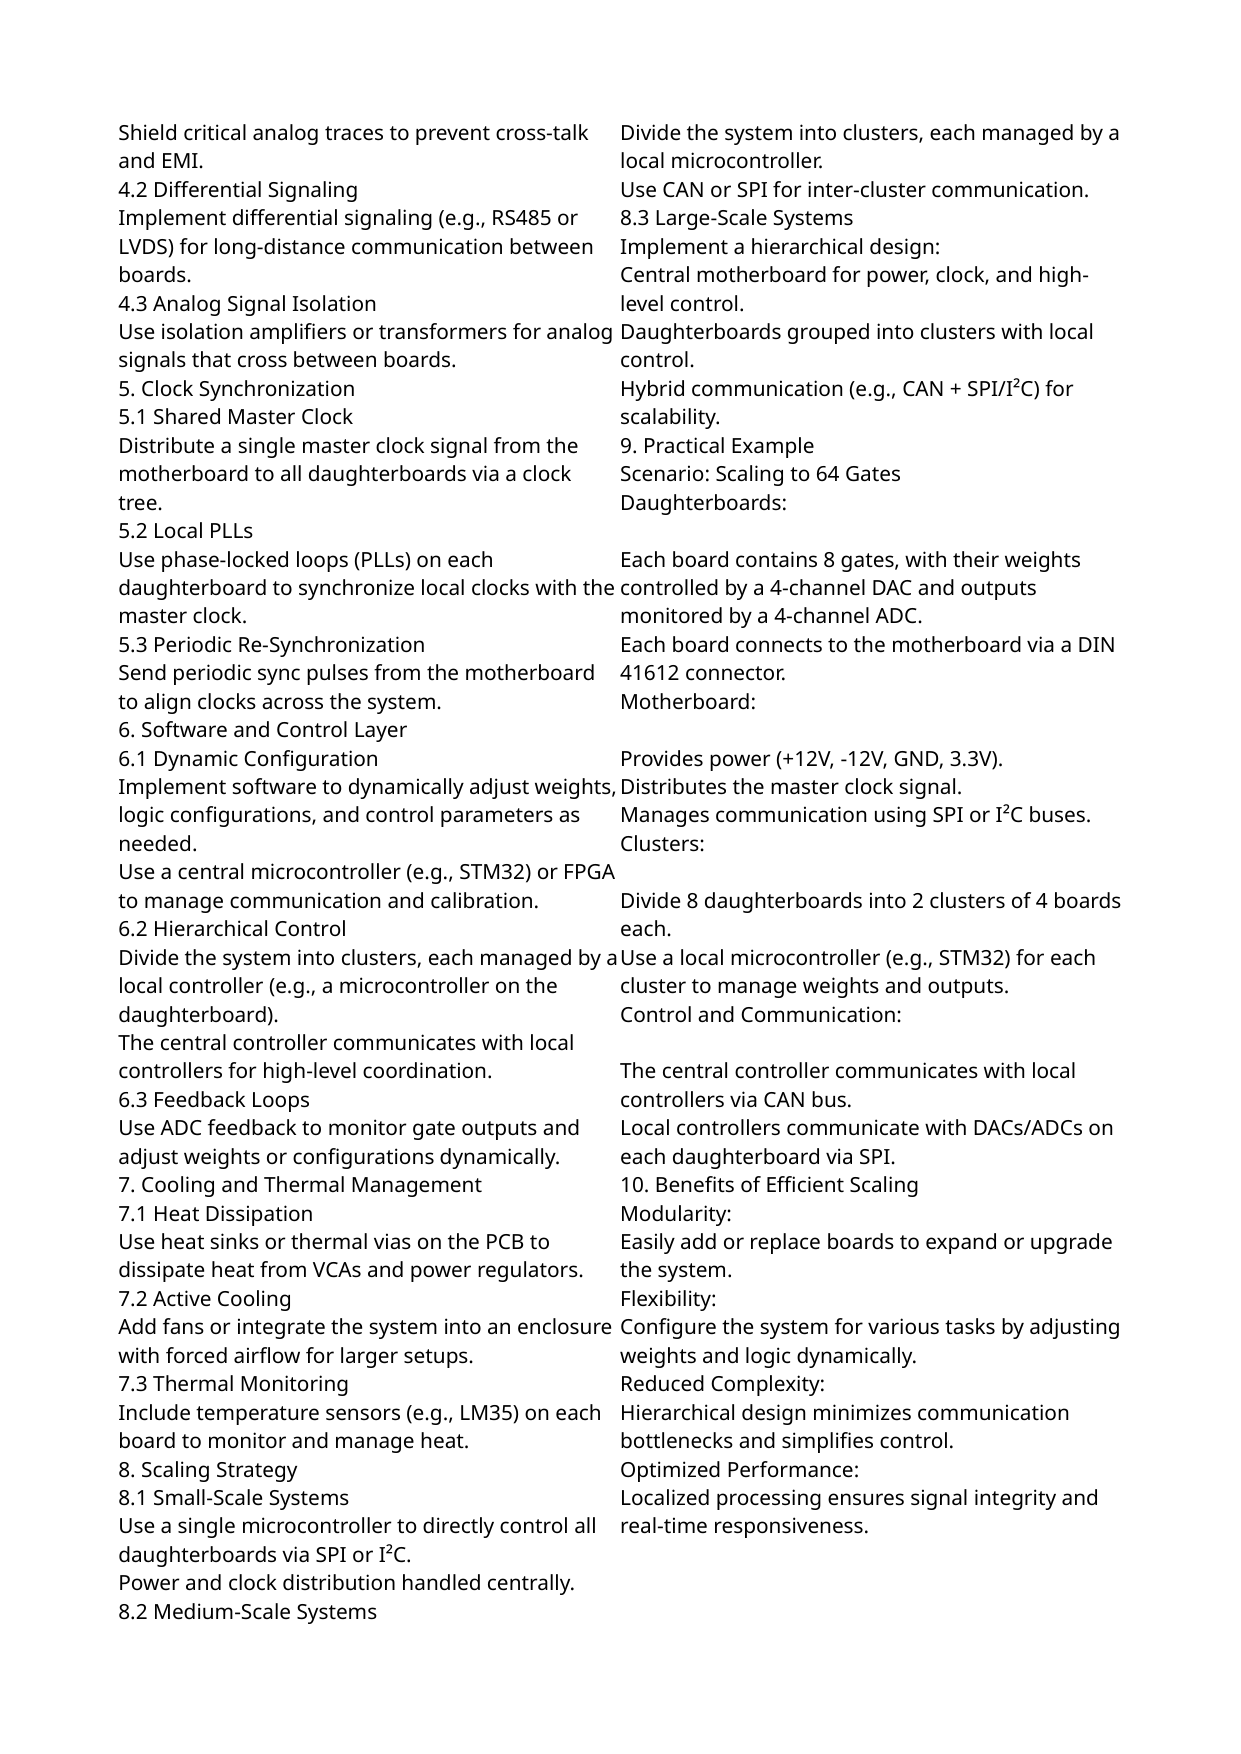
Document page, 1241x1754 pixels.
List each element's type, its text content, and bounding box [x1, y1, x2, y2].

text 7.1 Heat Dissipation [118, 1199, 620, 1227]
text Provides power (+12V, -12V, GND, 3.3V). [620, 744, 1122, 772]
text Optimized Performance: [620, 1455, 1122, 1483]
text 5.2 Local PLLs [118, 516, 620, 545]
text Use CAN or SPI for inter-cluster communication. [620, 175, 1122, 203]
text 8.3 Large-Scale Systems [620, 203, 1122, 232]
text Configure the system for various tasks by adjusting weights and logic dynamically. [620, 1312, 1122, 1369]
text Modularity: [620, 1199, 1122, 1227]
text Control and Communication: [620, 1000, 1122, 1028]
text Implement a hierarchical design: [620, 232, 1122, 260]
text Reduced Complexity: [620, 1369, 1122, 1398]
text Manages communication using SPI or I²C buses. [620, 801, 1122, 829]
text Divide 8 daughterboards into 2 clusters of 4 boards each. [620, 886, 1122, 943]
text 6.3 Feedback Loops [118, 1085, 620, 1113]
text Daughterboards grouped into clusters with local control. [620, 317, 1122, 374]
text Implement software to dynamically adjust weights, logic configurations, and control parameters as needed. [118, 772, 620, 857]
text Distribute a single master clock signal from the motherboard to all daughterboards via a clock tree. [118, 431, 620, 516]
text Divide the system into clusters, each managed by a local controller (e.g., a microcontroller on the daughterboard). [118, 943, 620, 1028]
text Each board connects to the motherboard via a DIN 41612 connector. [620, 630, 1122, 687]
text 5.1 Shared Master Clock [118, 402, 620, 431]
text Power and clock distribution handled centrally. [118, 1568, 620, 1597]
text 6.2 Hierarchical Control [118, 914, 620, 943]
text Add fans or integrate the system into an enclosure with forced airflow for larger setups. [118, 1312, 620, 1369]
text Use isolation amplifiers or transformers for analog signals that cross between boards. [118, 317, 620, 374]
text Use a single microcontroller to directly control all daughterboards via SPI or I²C. [118, 1512, 620, 1568]
text 8.2 Medium-Scale Systems [118, 1597, 620, 1625]
text Distributes the master clock signal. [620, 772, 1122, 801]
text Use phase-locked loops (PLLs) on each daughterboard to synchronize local clocks with the master clock. [118, 545, 620, 630]
text The central controller communicates with local controllers for high-level coordination. [118, 1028, 620, 1085]
text Use ADC feedback to monitor gate outputs and adjust weights or configurations dynamically. [118, 1113, 620, 1170]
text Hierarchical design minimizes communication bottlenecks and simplifies control. [620, 1398, 1122, 1455]
text The central controller communicates with local controllers via CAN bus. [620, 1057, 1122, 1113]
text Shield critical analog traces to prevent cross-talk and EMI. [118, 118, 620, 175]
text Clusters: [620, 829, 1122, 857]
text 5. Clock Synchronization [118, 374, 620, 402]
text 4.3 Analog Signal Isolation [118, 289, 620, 317]
text 6.1 Dynamic Configuration [118, 744, 620, 772]
text Scenario: Scaling to 64 Gates [620, 459, 1122, 488]
text 4.2 Differential Signaling [118, 175, 620, 203]
text 8.1 Small-Scale Systems [118, 1483, 620, 1512]
text Flexibility: [620, 1284, 1122, 1312]
text Each board contains 8 gates, with their weights controlled by a 4-channel DAC and outputs monitored by a 4-channel ADC. [620, 545, 1122, 630]
text 7.3 Thermal Monitoring [118, 1369, 620, 1398]
text 7.2 Active Cooling [118, 1284, 620, 1312]
text 5.3 Periodic Re-Synchronization [118, 630, 620, 658]
text 8. Scaling Strategy [118, 1455, 620, 1483]
text Localized processing ensures signal integrity and real-time responsiveness. [620, 1483, 1122, 1540]
text Local controllers communicate with DACs/ADCs on each daughterboard via SPI. [620, 1113, 1122, 1170]
text 6. Software and Control Layer [118, 715, 620, 744]
text Central motherboard for power, clock, and high-level control. [620, 260, 1122, 317]
text Motherboard: [620, 687, 1122, 715]
text Use a central microcontroller (e.g., STM32) or FPGA to manage communication and calibration. [118, 857, 620, 914]
text Send periodic sync pulses from the motherboard to align clocks across the system. [118, 658, 620, 715]
text 10. Benefits of Efficient Scaling [620, 1170, 1122, 1199]
text Use a local microcontroller (e.g., STM32) for each cluster to manage weights and outputs. [620, 943, 1122, 1000]
text Easily add or replace boards to expand or upgrade the system. [620, 1227, 1122, 1284]
text Implement differential signaling (e.g., RS485 or LVDS) for long-distance communication between boards. [118, 203, 620, 289]
text Divide the system into clusters, each managed by a local microcontroller. [620, 118, 1122, 175]
text Daughterboards: [620, 488, 1122, 516]
text Hybrid communication (e.g., CAN + SPI/I²C) for scalability. [620, 374, 1122, 431]
text 9. Practical Example [620, 431, 1122, 459]
text Include temperature sensors (e.g., LM35) on each board to monitor and manage heat. [118, 1398, 620, 1455]
text 7. Cooling and Thermal Management [118, 1170, 620, 1199]
text Use heat sinks or thermal vias on the PCB to dissipate heat from VCAs and power regulators. [118, 1227, 620, 1284]
